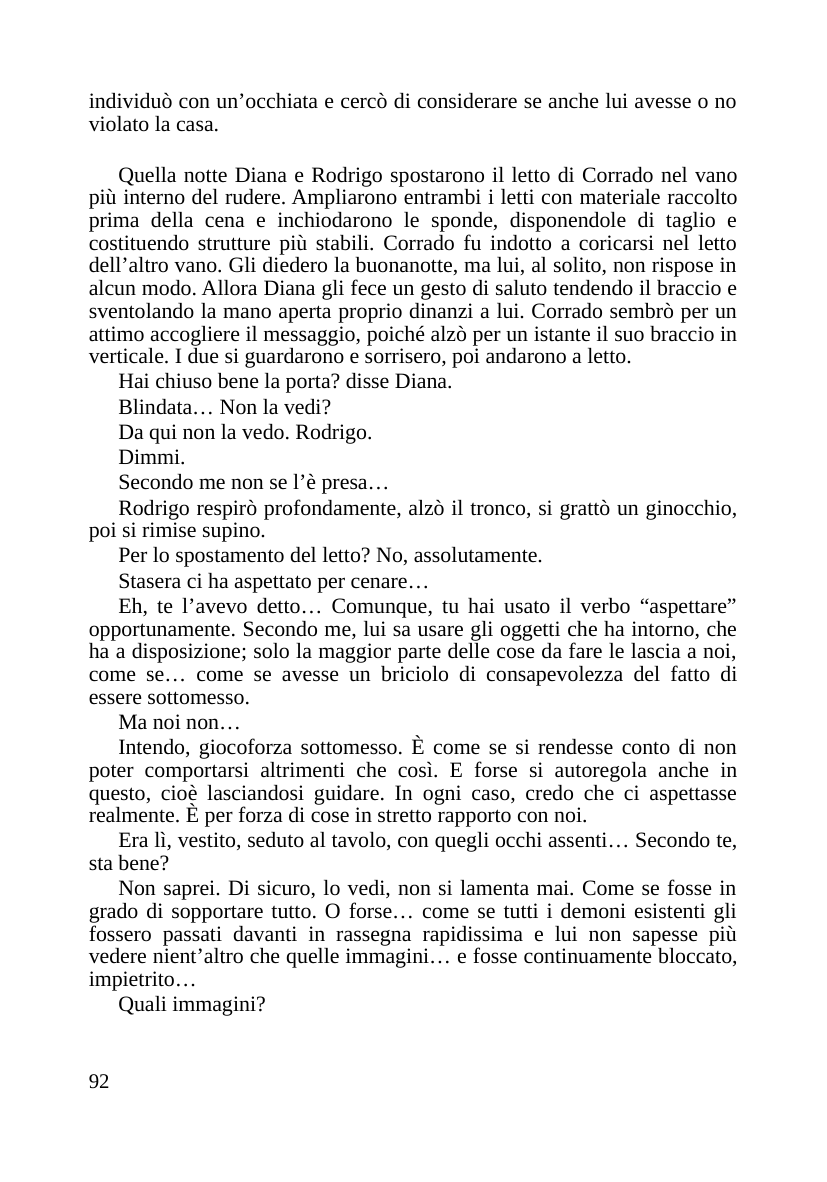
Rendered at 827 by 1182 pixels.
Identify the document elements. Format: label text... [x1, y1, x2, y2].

text Quali immagini? [88, 991, 738, 1017]
text Era lì, vestito, seduto al tavolo, con quegli occhi assenti… Secondo te, sta bene? [88, 827, 738, 875]
text Intendo, giocoforza sottomesso. È come se si rendesse conto di non poter comportarsi altrimenti che così. E forse si autoregola anche in questo, cioè lasciandosi guidare. In ogni caso, credo che ci aspettasse realmente. È per forza di cose in stretto rapporto con noi. [88, 734, 738, 827]
text Hai chiuso bene la porta? disse Diana. [88, 368, 738, 394]
text Eh, te l’avevo detto… Comunque, tu hai usato il verbo “aspettare” opportunamente. Secondo me, lui sa usare gli oggetti che ha intorno, che ha a disposizione; solo la maggior parte delle cose da fare le lascia a noi, come se… come se avesse un briciolo di consapevolezza del fatto di essere sottomesso. [88, 593, 738, 709]
text Da qui non la vedo. Rodrigo. [88, 419, 738, 444]
text Rodrigo respirò profondamente, alzò il tronco, si grattò un ginocchio, poi si rimise supino. [88, 494, 738, 542]
text Blindata… Non la vedi? [88, 394, 738, 419]
text Dimmi. [88, 444, 738, 469]
text Non saprei. Di sicuro, lo vedi, non si lamenta mai. Come se fosse in grado di sopportare tutto. O forse… come se tutti i demoni esistenti gli fossero passati davanti in rassegna rapidissima e lui non sapesse più vedere nient’altro che quelle immagini… e fosse continuamente bloccato, impietrito… [88, 875, 738, 991]
text individuò con un’occhiata e cercò di considerare se anche lui avesse o no violato la casa. [88, 88, 738, 136]
text Per lo spostamento del letto? No, assolutamente. [88, 542, 738, 568]
text Quella notte Diana e Rodrigo spostarono il letto di Corrado nel vano più interno del rudere. Ampliarono entrambi i letti con materiale raccolto prima della cena e inchiodarono le sponde, disponendole di taglio e costituendo strutture più stabili. Corrado fu indotto a coricarsi nel letto dell’altro vano. Gli diedero la buonanotte, ma lui, al solito, non rispose in alcun modo. Allora Diana gli fece un gesto di saluto tendendo il braccio e sventolando la mano aperta proprio dinanzi a lui. Corrado sembrò per un attimo accogliere il messaggio, poiché alzò per un istante il suo braccio in verticale. I due si guardarono e sorrisero, poi andarono a letto. [88, 162, 738, 368]
text Secondo me non se l’è presa… [88, 469, 738, 494]
text Ma noi non… [88, 709, 738, 734]
text Stasera ci ha aspettato per cenare… [88, 568, 738, 593]
